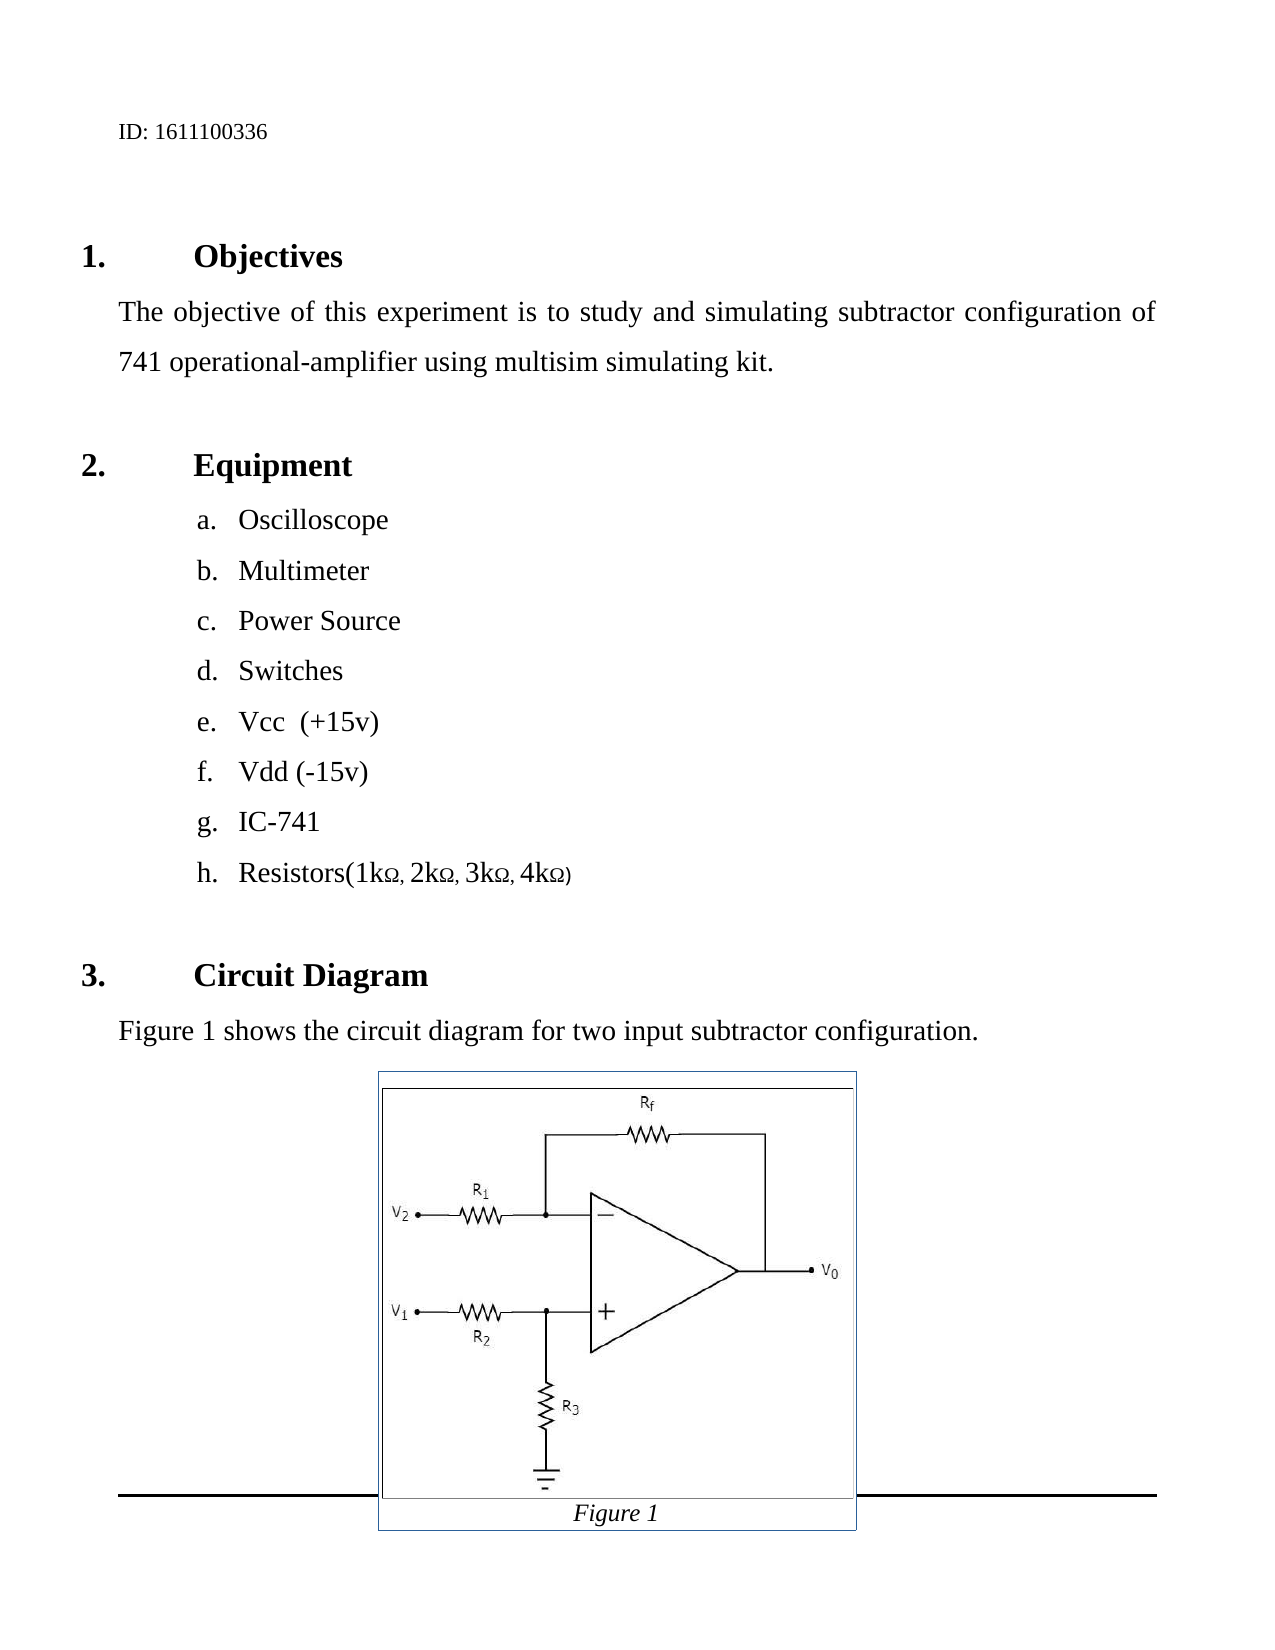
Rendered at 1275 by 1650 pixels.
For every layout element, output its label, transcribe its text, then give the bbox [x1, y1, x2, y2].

list IC-741 [197, 804, 1157, 838]
picture [381, 1086, 854, 1499]
list Vdd (-15v) [197, 754, 1157, 788]
list Power Source [197, 603, 1157, 637]
list Resistors(1kΩ, 2kΩ, 3kΩ, 4kΩ) [197, 855, 1157, 888]
list Multimeter [197, 553, 1157, 586]
text Figure 1 [381, 1499, 853, 1527]
list Equipment [81, 445, 1157, 483]
list Oscilloscope [197, 502, 1157, 536]
list Switches [197, 653, 1157, 687]
list Circuit Diagram [81, 955, 1157, 994]
list Objectives [81, 237, 1157, 275]
text ID: 1611100336 [118, 118, 1157, 144]
list Vcc (+15v) [197, 704, 1157, 737]
list The objective of this experiment is to study and simulating subtractor configuration of 741 operational-amplifier using multisim simulating kit. [81, 294, 1157, 378]
list Figure 1 shows the circuit diagram for two input subtractor configuration. [81, 1013, 1157, 1046]
